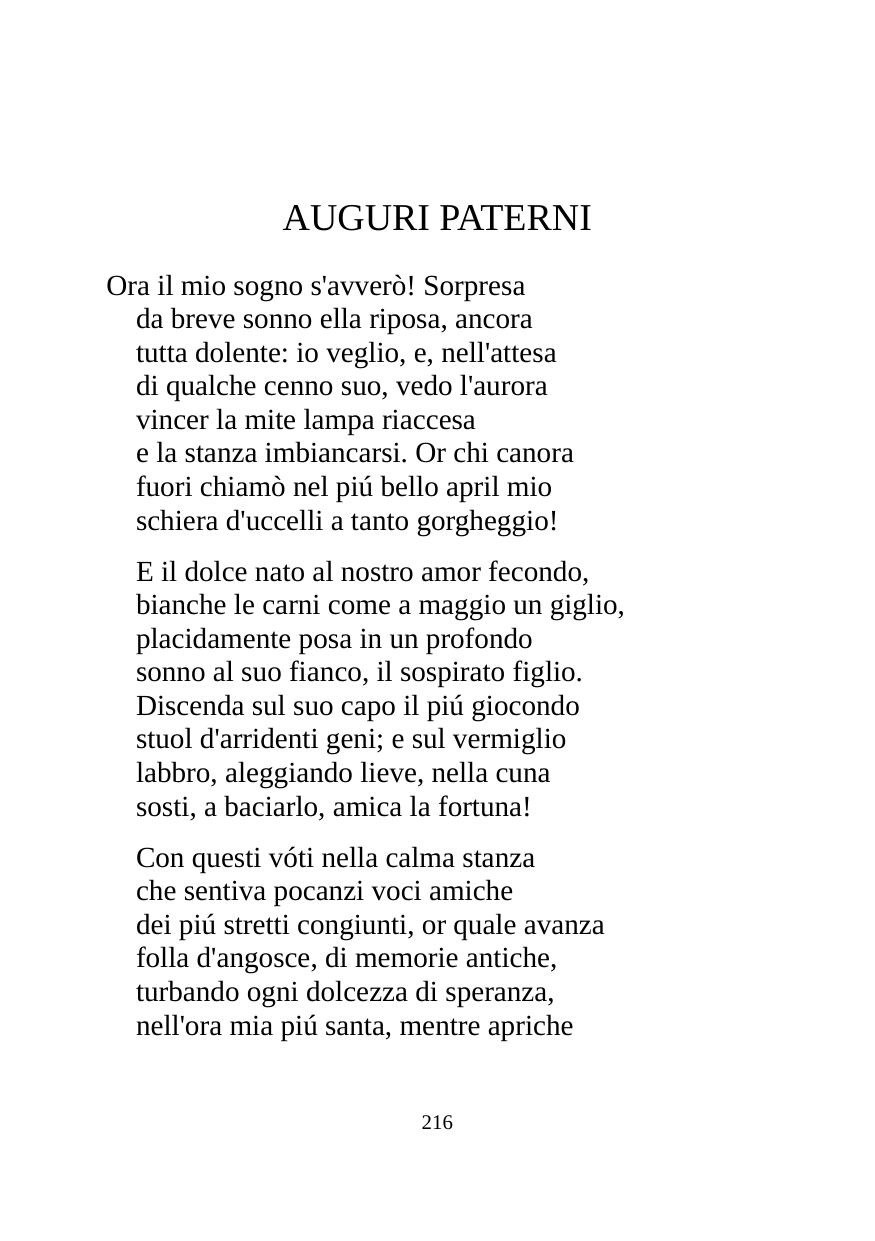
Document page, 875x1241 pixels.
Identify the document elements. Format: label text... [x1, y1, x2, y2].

text E il dolce nato al nostro amor fecondo, bianche le carni come a maggio un giglio, placidamente posa in un profondo sonno al suo fianco, il sospirato figlio. Discenda sul suo capo il piú giocondo stuol d'arridenti geni; e sul vermiglio labbro, aleggiando lieve, nella cuna sosti, a baciarlo, amica la fortuna! [136, 554, 768, 822]
text Con questi vóti nella calma stanza che sentiva pocanzi voci amiche dei piú stretti congiunti, or quale avanza folla d'angosce, di memorie antiche, turbando ogni dolcezza di speranza, nell'ora mia piú santa, mentre apriche [136, 840, 768, 1041]
text Ora il mio sogno s'avverò! Sorpresa da breve sonno ella riposa, ancora tutta dolente: io veglio, e, nell'attesa di qualche cenno suo, vedo l'aurora vincer la mite lampa riaccesa e la stanza imbiancarsi. Or chi canora fuori chiamò nel piú bello april mio schiera d'uccelli a tanto gorgheggio! [106, 268, 768, 536]
subtitle AUGURI PATERNI [106, 195, 768, 238]
